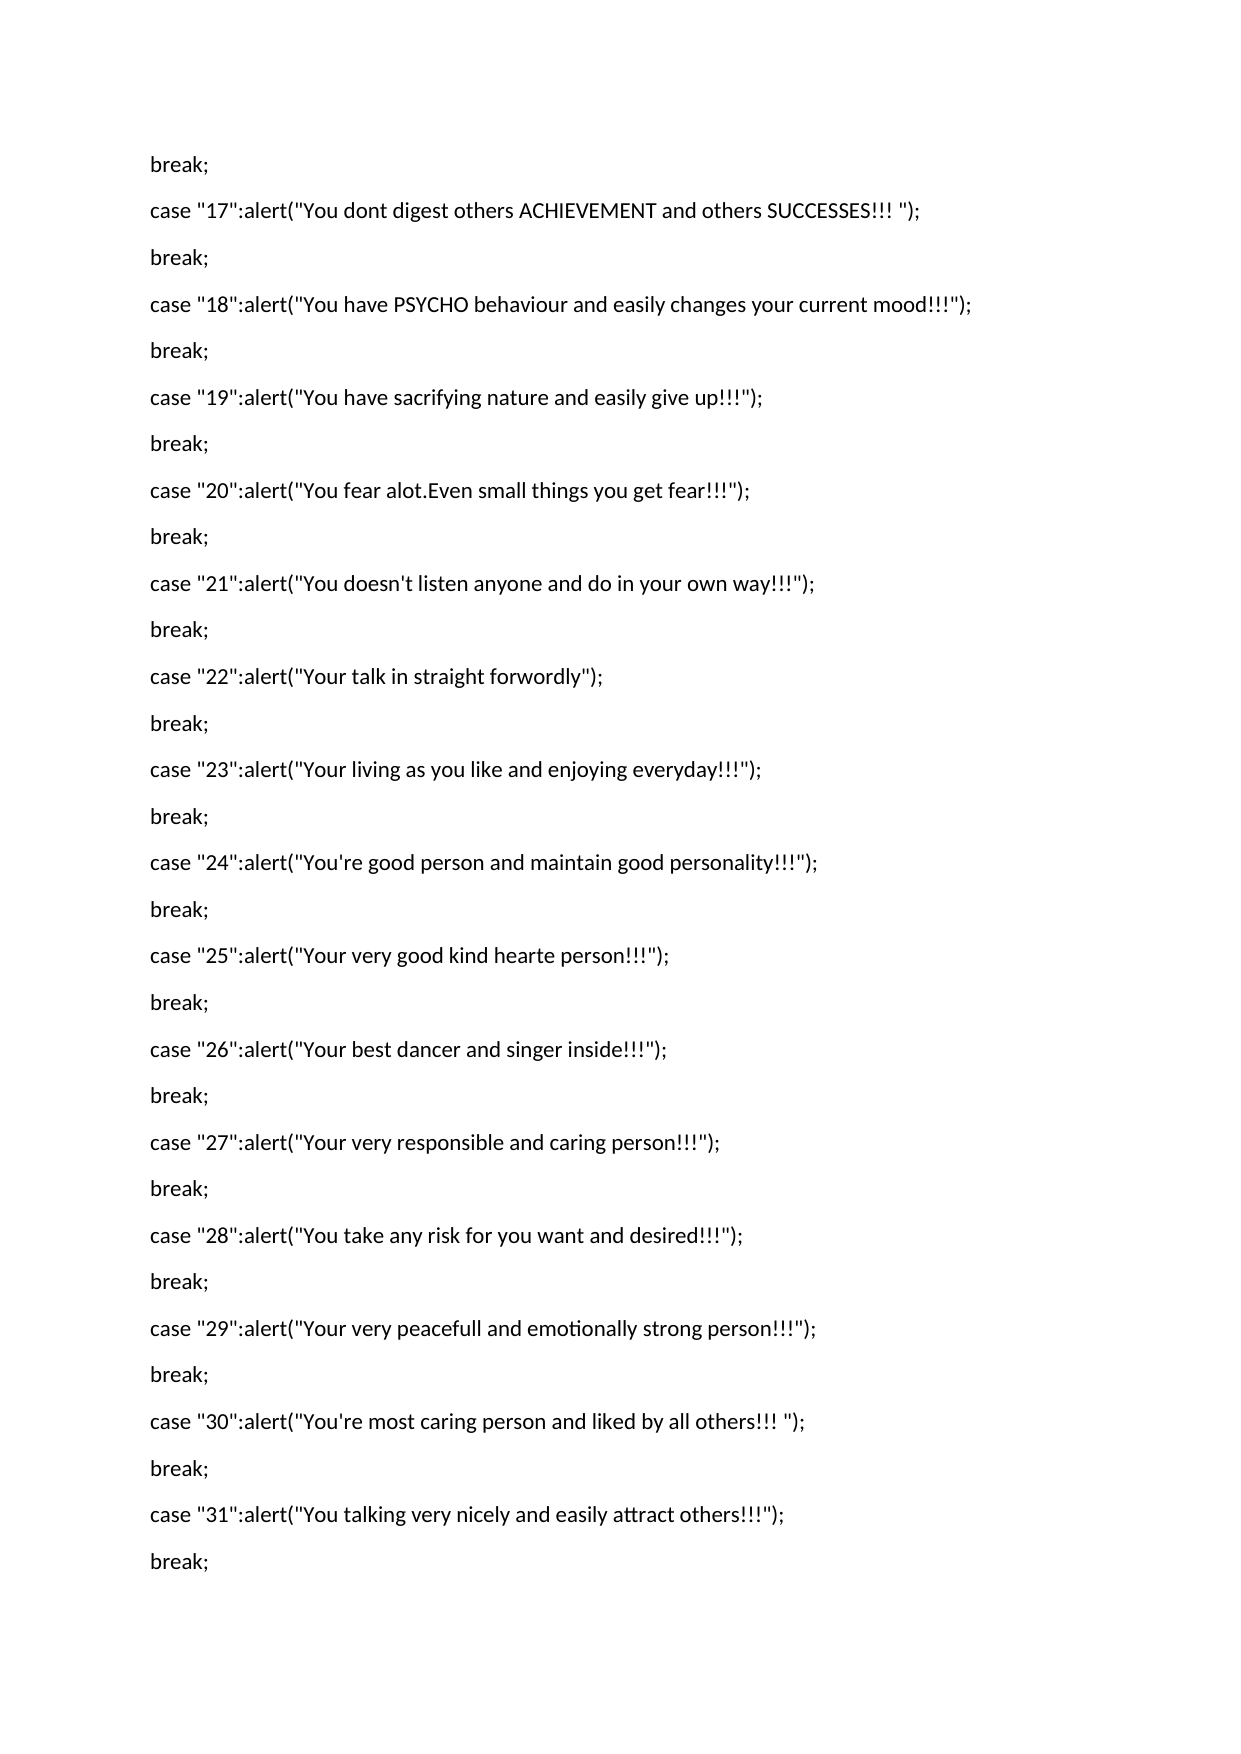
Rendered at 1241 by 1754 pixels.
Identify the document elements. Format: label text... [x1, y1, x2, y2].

text break; [150, 243, 1090, 271]
text case "29":alert("Your very peacefull and emotionally strong person!!!"); [150, 1314, 1090, 1342]
text break; [150, 1174, 1090, 1202]
text break; [150, 1547, 1090, 1575]
text case "18":alert("You have PSYCHO behaviour and easily changes your current mood!!!"); [150, 290, 1090, 318]
text case "28":alert("You take any risk for you want and desired!!!"); [150, 1221, 1090, 1249]
text case "21":alert("You doesn't listen anyone and do in your own way!!!"); [150, 569, 1090, 597]
text break; [150, 1081, 1090, 1109]
text case "31":alert("You talking very nicely and easily attract others!!!"); [150, 1500, 1090, 1528]
text case "27":alert("Your very responsible and caring person!!!"); [150, 1128, 1090, 1156]
text break; [150, 522, 1090, 551]
text case "20":alert("You fear alot.Even small things you get fear!!!"); [150, 476, 1090, 504]
text case "19":alert("You have sacrifying nature and easily give up!!!"); [150, 383, 1090, 411]
text break; [150, 802, 1090, 830]
text break; [150, 616, 1090, 644]
text case "26":alert("Your best dancer and singer inside!!!"); [150, 1035, 1090, 1063]
text case "30":alert("You're most caring person and liked by all others!!! "); [150, 1407, 1090, 1435]
text break; [150, 1454, 1090, 1482]
text break; [150, 336, 1090, 364]
text break; [150, 988, 1090, 1016]
text break; [150, 1267, 1090, 1296]
text case "17":alert("You dont digest others ACHIEVEMENT and others SUCCESSES!!! "); [150, 197, 1090, 224]
text break; [150, 1361, 1090, 1389]
text case "22":alert("Your talk in straight forwordly"); [150, 662, 1090, 690]
text case "24":alert("You're good person and maintain good personality!!!"); [150, 848, 1090, 876]
text break; [150, 429, 1090, 457]
text case "25":alert("Your very good kind hearte person!!!"); [150, 942, 1090, 969]
text case "23":alert("Your living as you like and enjoying everyday!!!"); [150, 755, 1090, 783]
text break; [150, 895, 1090, 923]
text break; [150, 150, 1090, 178]
text break; [150, 709, 1090, 737]
